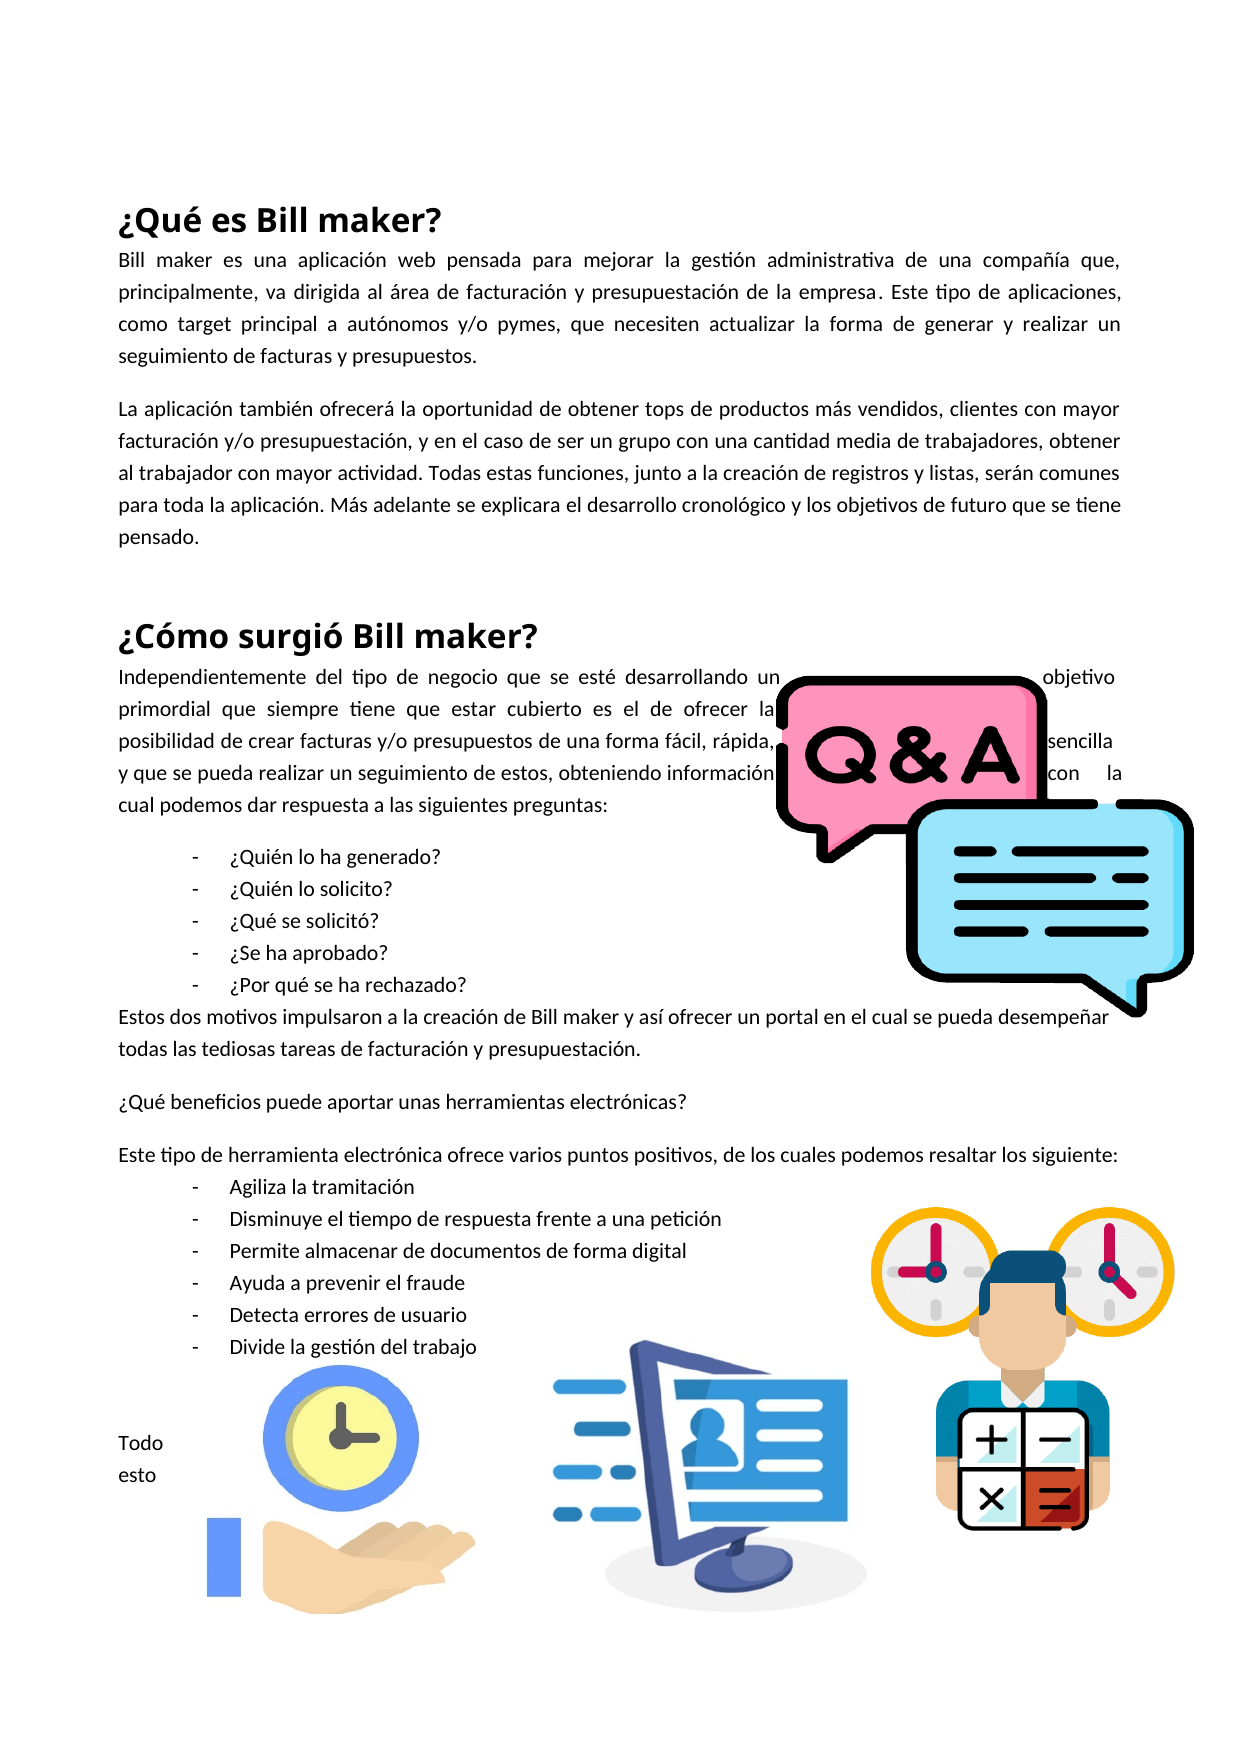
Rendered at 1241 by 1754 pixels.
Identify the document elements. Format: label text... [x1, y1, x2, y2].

text Todo esto [118, 1429, 173, 1487]
list Divide la gestión del trabajo [192, 1333, 987, 1359]
list Ayuda a prevenir el fraude [192, 1269, 875, 1296]
text ¿Qué beneficios puede aportar unas herramientas electrónicas? [118, 1088, 1122, 1115]
list Permite almacenar de documentos de forma digital [192, 1237, 880, 1264]
text La aplicación también ofrecerá la oportunidad de obtener tops de productos más vendidos, clientes con mayor facturación y/o presupuestación, y en el caso de ser un grupo con una cantidad media de trabajadores, obtener al trabajador con mayor actividad. Todas estas funciones, junto a la creación de registros y listas, serán comunes para toda la aplicación. Más adelante se explicara el desarrollo cronológico y los objetivos de futuro que se tiene pensado. [118, 395, 1122, 549]
list Agiliza la tramitación [192, 1173, 1122, 1200]
subtitle ¿Qué es Bill maker? [118, 197, 1122, 242]
list ¿Quién lo solicito? [192, 876, 905, 902]
list [992, 1237, 1054, 1254]
list ¿Qué se solicitó? [192, 907, 905, 934]
text Estos dos motivos impulsaron a la creación de Bill maker y así ofrecer un portal en el cual se pueda desempeñar todas las tediosas tareas de facturación y presupuestación. [118, 1003, 1122, 1062]
list Detecta errores de usuario [192, 1301, 901, 1328]
list ¿Quién lo ha generado? [192, 843, 905, 870]
list [1059, 1333, 1122, 1359]
text Independientemente del tipo de negocio que se esté desarrollando un objetivo primordial que siempre tiene que estar cubierto es el de ofrecer la posibilidad de crear facturas y/o presupuestos de una forma fácil, rápida, sencilla y que se pueda realizar un seguimiento de estos, obteniendo información con la cual podemos dar respuesta a las siguientes preguntas: [118, 663, 1122, 817]
list ¿Por qué se ha rechazado? [192, 971, 1102, 998]
list Disminuye el tiempo de respuesta frente a una petición [192, 1205, 1122, 1232]
text Este tipo de herramienta electrónica ofrece varios puntos positivos, de los cuales podemos resaltar los siguiente: [118, 1141, 1122, 1168]
subtitle ¿Cómo surgió Bill maker? [118, 613, 1122, 659]
text Bill maker es una aplicación web pensada para mejorar la gestión administrativa de una compañía que, principalmente, va dirigida al área de facturación y presupuestación de la empresa. Este tipo de aplicaciones, como target principal a autónomos y/o pymes, que necesiten actualizar la forma de generar y realizar un seguimiento de facturas y presupuestos. [118, 246, 1122, 369]
list ¿Se ha aprobado? [192, 939, 911, 966]
